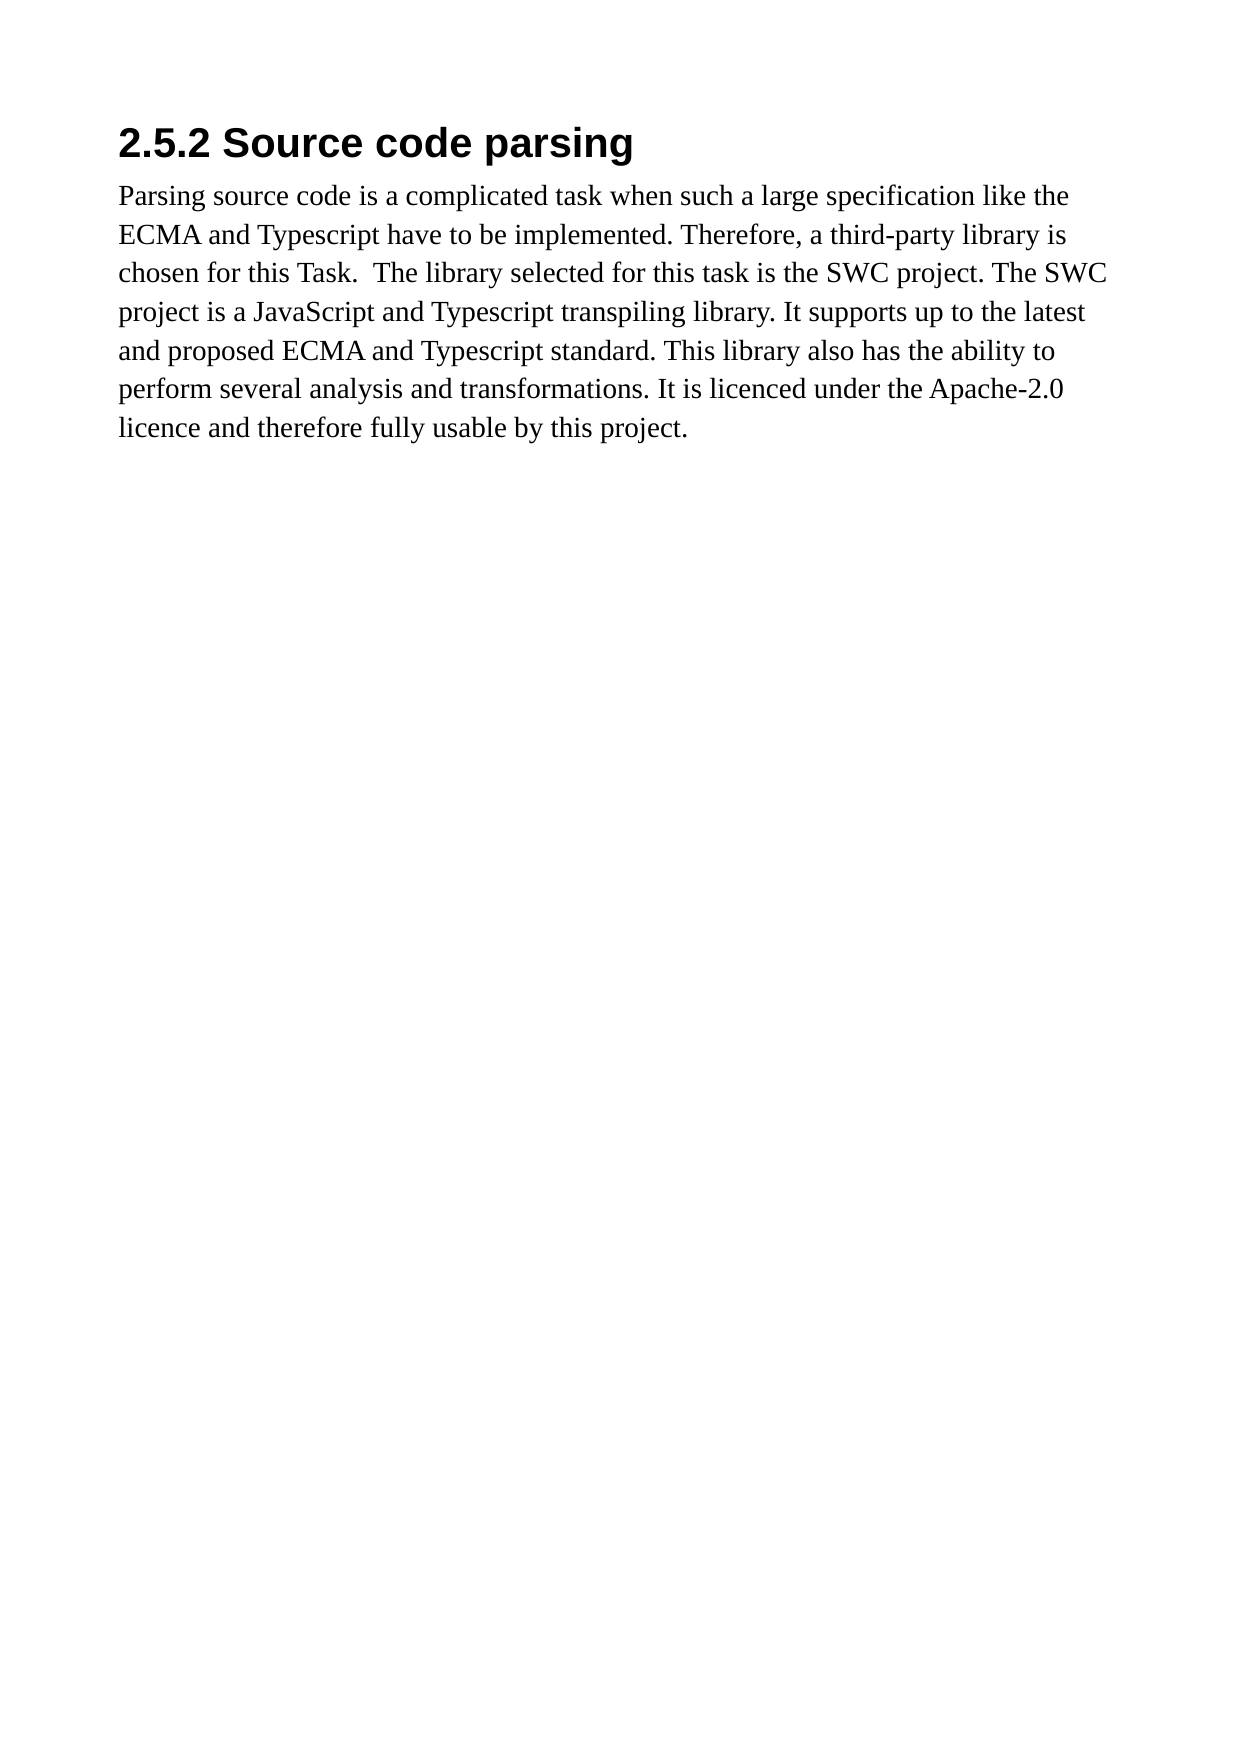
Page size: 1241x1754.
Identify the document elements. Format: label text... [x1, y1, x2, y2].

subtitle 2.5.2 Source code parsing [118, 118, 1122, 166]
text Parsing source code is a complicated task when such a large specification like the ECMA and Typescript have to be implemented. Therefore, a third-party library is chosen for this Task. The library selected for this task is the SWC project. The SWC project is a JavaScript and Typescript transpiling library. It supports up to the latest and proposed ECMA and Typescript standard. This library also has the ability to perform several analysis and transformations. It is licenced under the Apache-2.0 licence and therefore fully usable by this project. [118, 178, 1122, 443]
